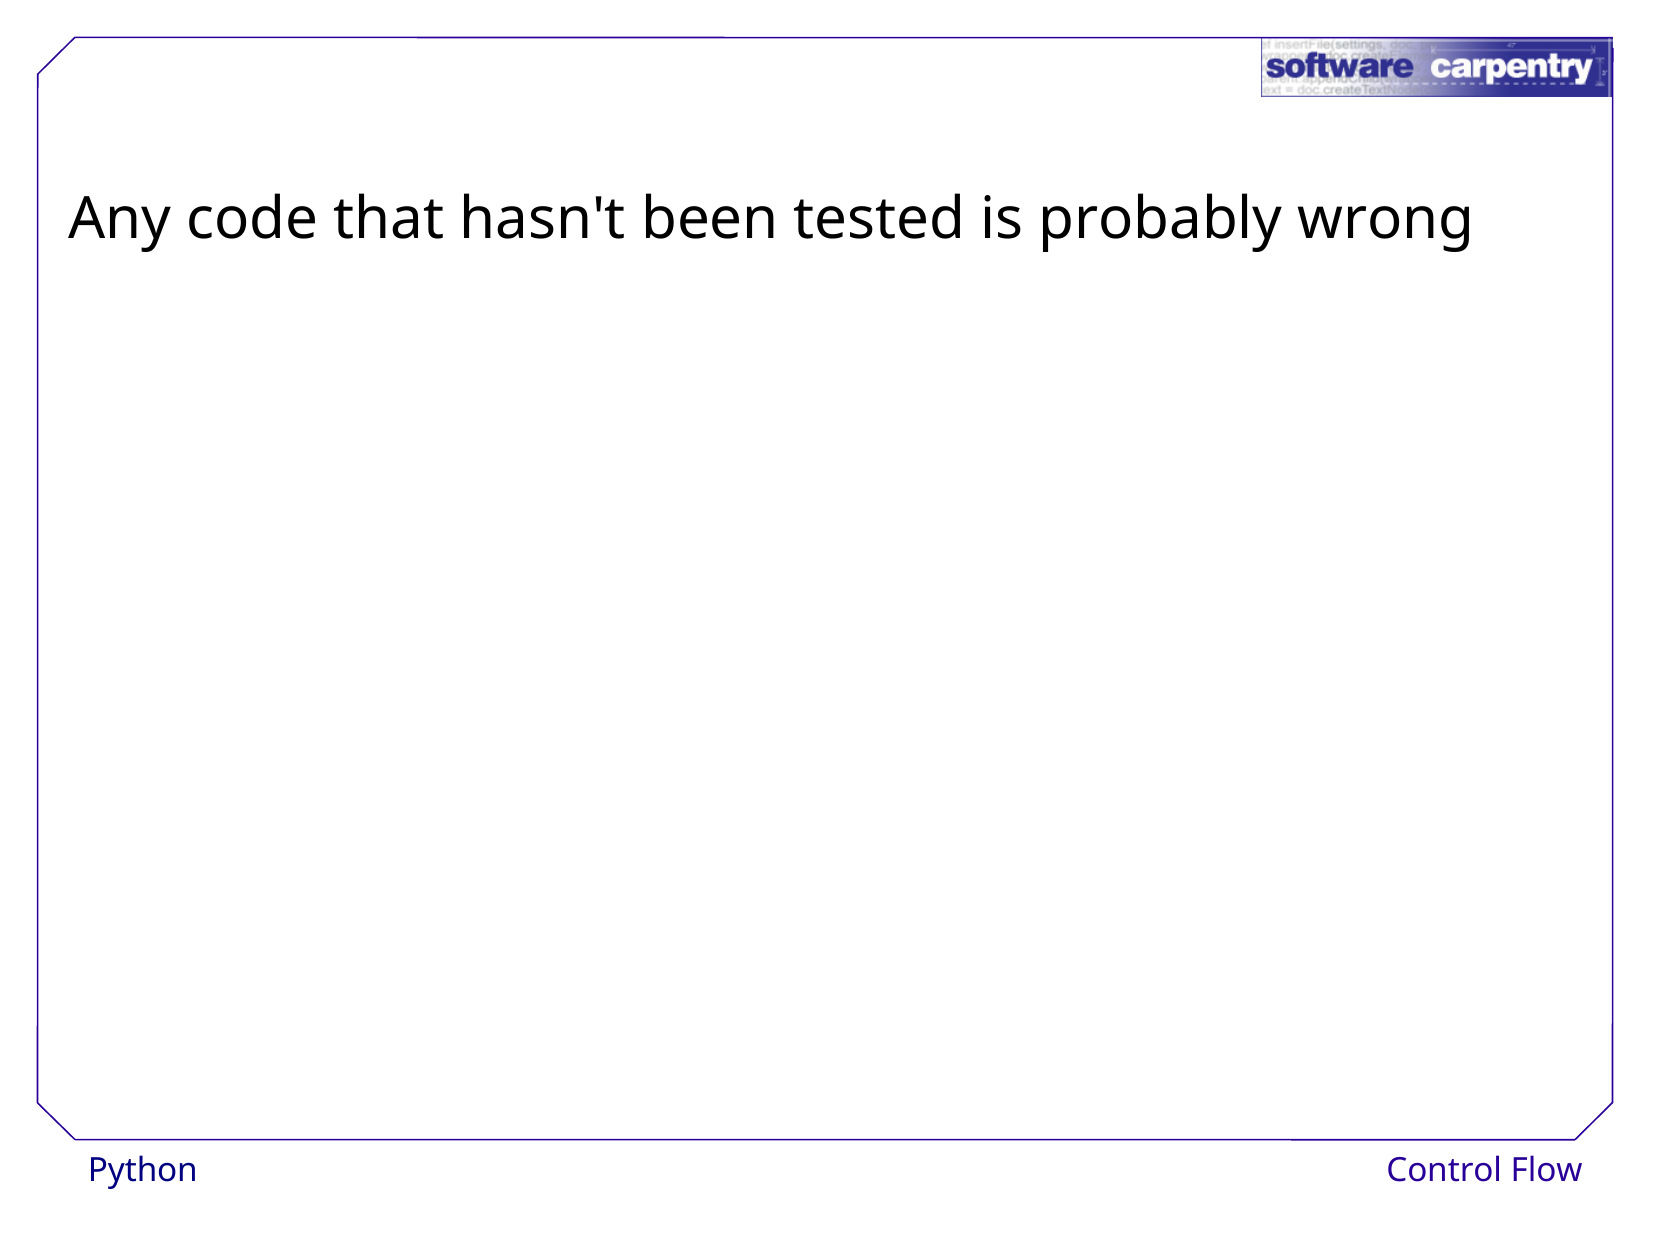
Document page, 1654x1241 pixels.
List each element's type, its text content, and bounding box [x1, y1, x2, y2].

picture [1261, 39, 1613, 97]
text_box Any code that hasn't been tested is probably wrong [53, 138, 1640, 259]
